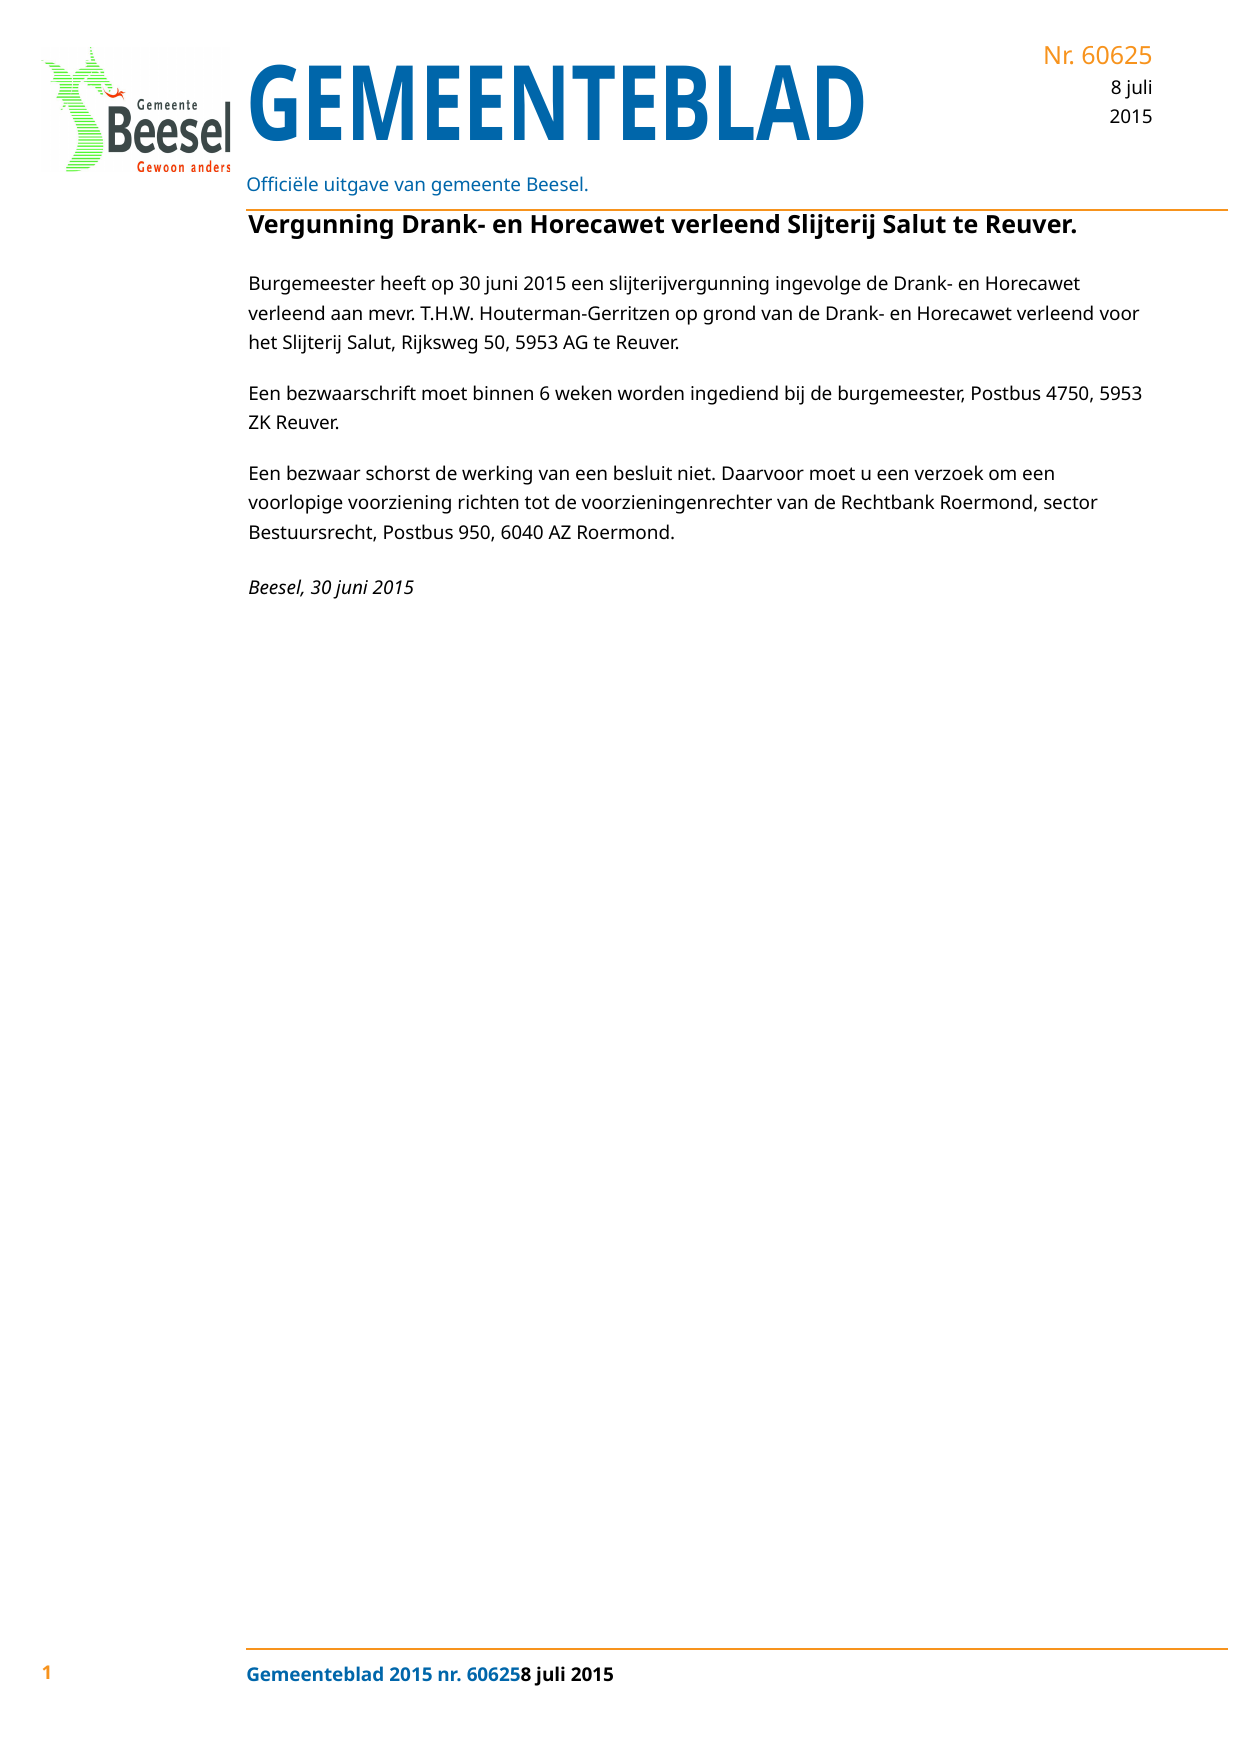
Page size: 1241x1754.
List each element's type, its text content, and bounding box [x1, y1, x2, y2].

picture [41, 47, 231, 172]
text Beesel, 30 juni 2015 [248, 574, 1152, 600]
text Een bezwaarschrift moet binnen 6 weken worden ingediend bij de burgemeester, Postbus 4750, 5953 ZK Reuver. [248, 380, 1152, 435]
text Burgemeester heeft op 30 juni 2015 een slijterijvergunning ingevolge de Drank- en Horecawet verleend aan mevr. T.H.W. Houterman-Gerritzen op grond van de Drank- en Horecawet verleend voor het Slijterij Salut, Rijksweg 50, 5953 AG te Reuver. [248, 270, 1152, 355]
text Vergunning Drank- en Horecawet verleend Slijterij Salut te Reuver. [248, 211, 1152, 241]
text Een bezwaar schorst de werking van een besluit niet. Daarvoor moet u een verzoek om een voorlopige voorziening richten tot de voorzieningenrechter van de Rechtbank Roermond, sector Bestuursrecht, Postbus 950, 6040 AZ Roermond. [248, 460, 1152, 545]
